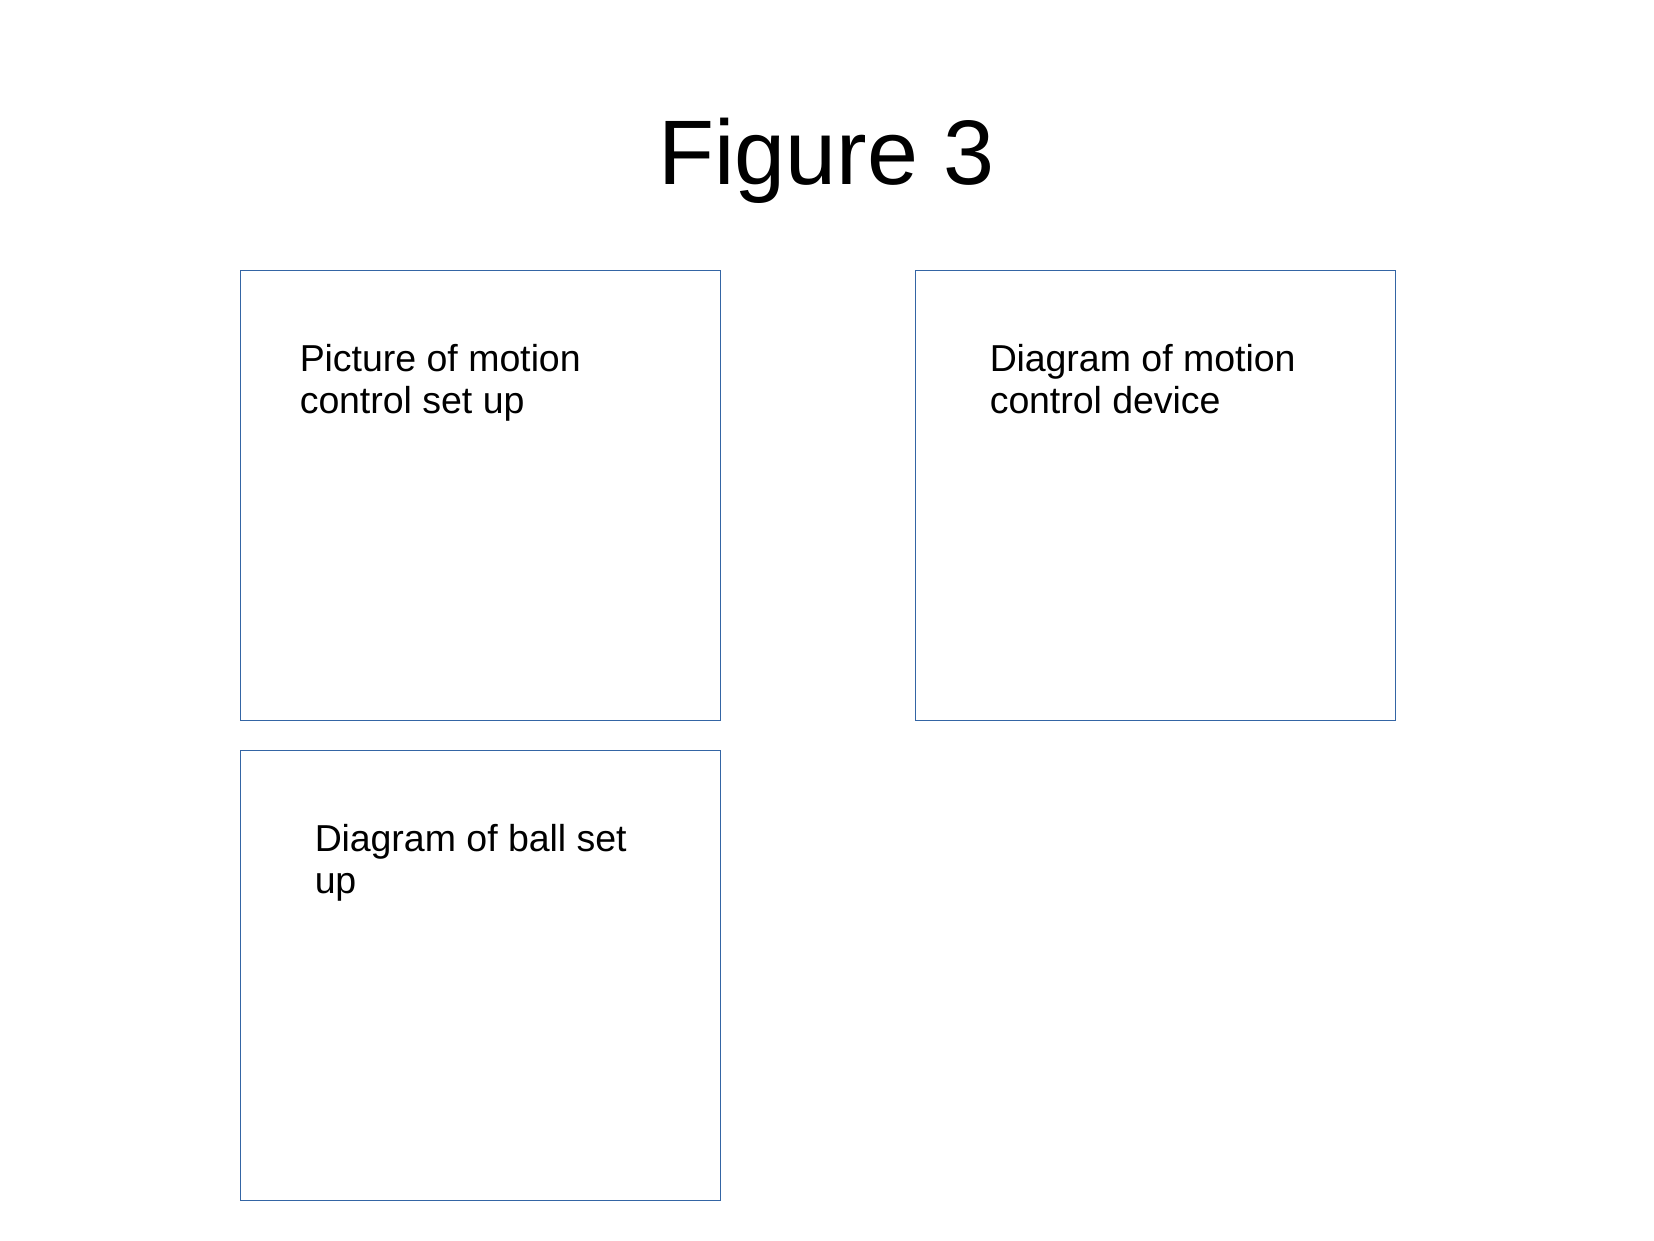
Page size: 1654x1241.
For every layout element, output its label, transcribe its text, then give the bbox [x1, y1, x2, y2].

text_box Picture of motion control set up [285, 330, 661, 429]
text_box Diagram of ball set up [300, 810, 676, 909]
text_box Diagram of motion control device [975, 330, 1351, 429]
title Figure 3 [82, 49, 1571, 257]
